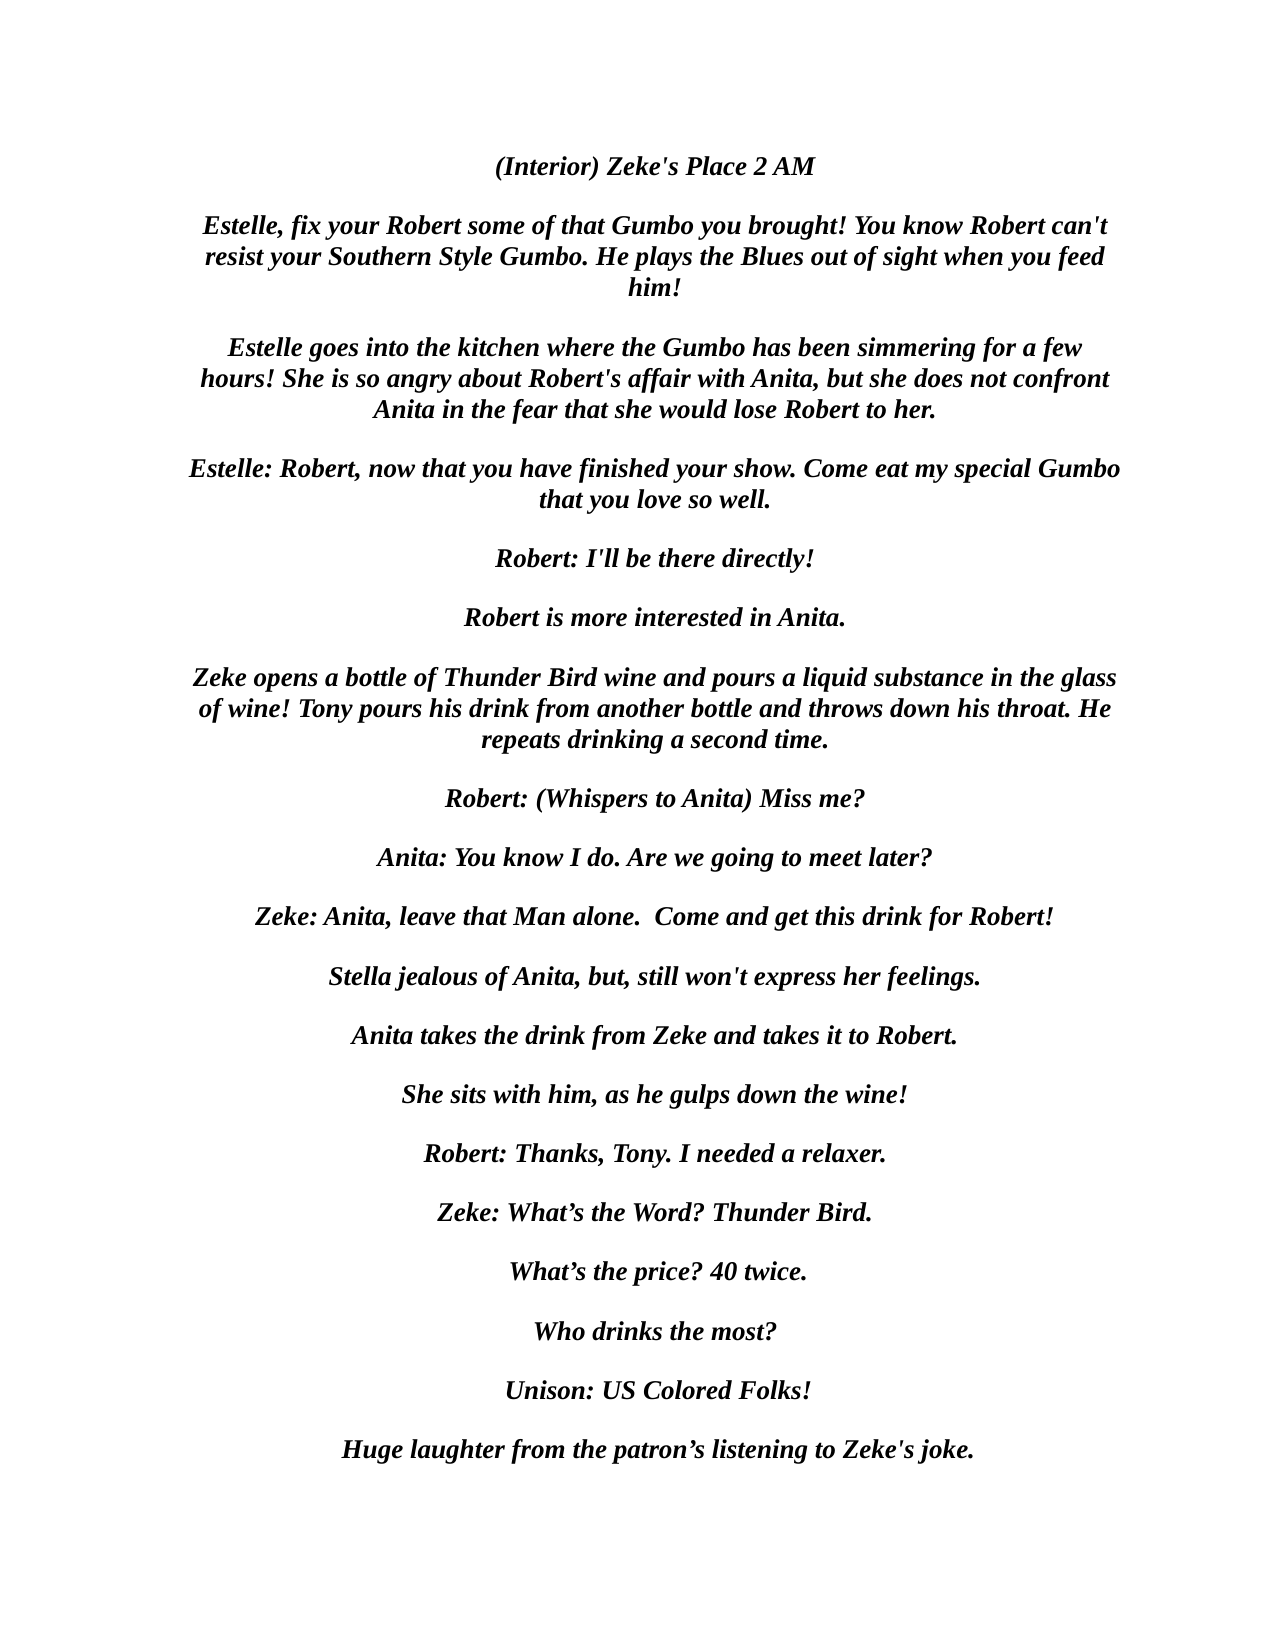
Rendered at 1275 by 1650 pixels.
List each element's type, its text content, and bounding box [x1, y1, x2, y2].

text (Interior) Zeke's Place 2 AM [187, 150, 1125, 181]
text Robert: (Whispers to Anita) Miss me? [187, 782, 1125, 813]
text Who drinks the most? [187, 1315, 1125, 1346]
text Unison: US Colored Folks! [187, 1374, 1125, 1405]
text Anita: You know I do. Are we going to meet later? [187, 841, 1125, 872]
text Estelle goes into the kitchen where the Gumbo has been simmering for a few hours! She is so angry about Robert's affair with Anita, but she does not confront Anita in the fear that she would lose Robert to her. [187, 331, 1125, 424]
text Zeke: Anita, leave that Man alone. Come and get this drink for Robert! [187, 901, 1125, 932]
text Estelle, fix your Robert some of that Gumbo you brought! You know Robert can't resist your Southern Style Gumbo. He plays the Blues out of sight when you feed him! [187, 209, 1125, 303]
text Robert: Thanks, Tony. I needed a relaxer. [187, 1137, 1125, 1168]
text Zeke: What’s the Word? Thunder Bird. [187, 1196, 1125, 1227]
text Zeke opens a bottle of Thunder Bird wine and pours a liquid substance in the glass of wine! Tony pours his drink from another bottle and throws down his throat. He repeats drinking a second time. [187, 661, 1125, 754]
text Robert is more interested in Anita. [187, 602, 1125, 633]
text Robert: I'll be there directly! [187, 542, 1125, 573]
text She sits with him, as he gulps down the wine! [187, 1078, 1125, 1109]
text What’s the price? 40 twice. [187, 1256, 1125, 1287]
text Estelle: Robert, now that you have finished your show. Come eat my special Gumbo that you love so well. [187, 452, 1125, 514]
text Anita takes the drink from Zeke and takes it to Robert. [187, 1019, 1125, 1050]
text Stella jealous of Anita, but, still won't express her feelings. [187, 960, 1125, 991]
text Huge laughter from the patron’s listening to Zeke's joke. [187, 1433, 1125, 1464]
